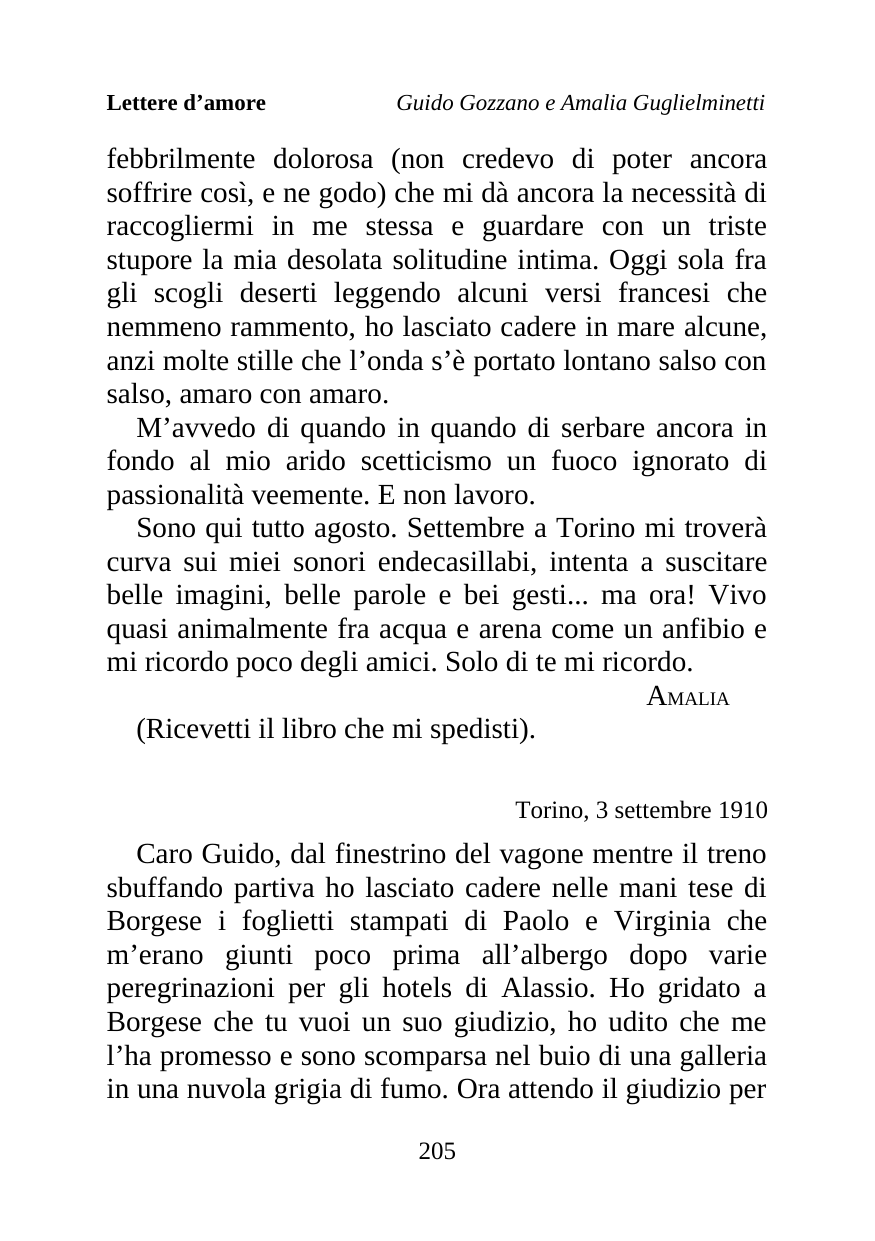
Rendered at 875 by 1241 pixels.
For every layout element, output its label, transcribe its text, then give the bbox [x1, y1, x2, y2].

text (Ricevetti il libro che mi spedisti). [106, 712, 768, 745]
text Sono qui tutto agosto. Settembre a Torino mi troverà curva sui miei sonori endecasillabi, intenta a suscitare belle imagini, belle parole e bei gesti... ma ora! Vivo quasi animalmente fra acqua e arena come un anfibio e mi ricordo poco degli amici. Solo di te mi ricordo. [106, 510, 768, 678]
text Caro Guido, dal finestrino del vagone mentre il treno sbuffando partiva ho lasciato cadere nelle mani tese di Borgese i foglietti stampati di Paolo e Virginia che m’erano giunti poco prima all’albergo dopo varie peregrinazioni per gli hotels di Alassio. Ho gridato a Borgese che tu vuoi un suo giudizio, ho udito che me l’ha promesso e sono scomparsa nel buio di una galleria in una nuvola grigia di fumo. Ora attendo il giudizio per [106, 836, 768, 1105]
text Amalia [646, 678, 768, 712]
text M’avvedo di quando in quando di serbare ancora in fondo al mio arido scetticismo un fuoco ignorato di passionalità veemente. E non lavoro. [106, 410, 768, 510]
text Torino, 3 settembre 1910 [106, 795, 768, 824]
text febbrilmente dolorosa (non credevo di poter ancora soffrire così, e ne godo) che mi dà ancora la necessità di raccogliermi in me stessa e guardare con un triste stupore la mia desolata solitudine intima. Oggi sola fra gli scogli deserti leggendo alcuni versi francesi che nemmeno rammento, ho lasciato cadere in mare alcune, anzi molte stille che l’onda s’è portato lontano salso con salso, amaro con amaro. [106, 141, 768, 410]
